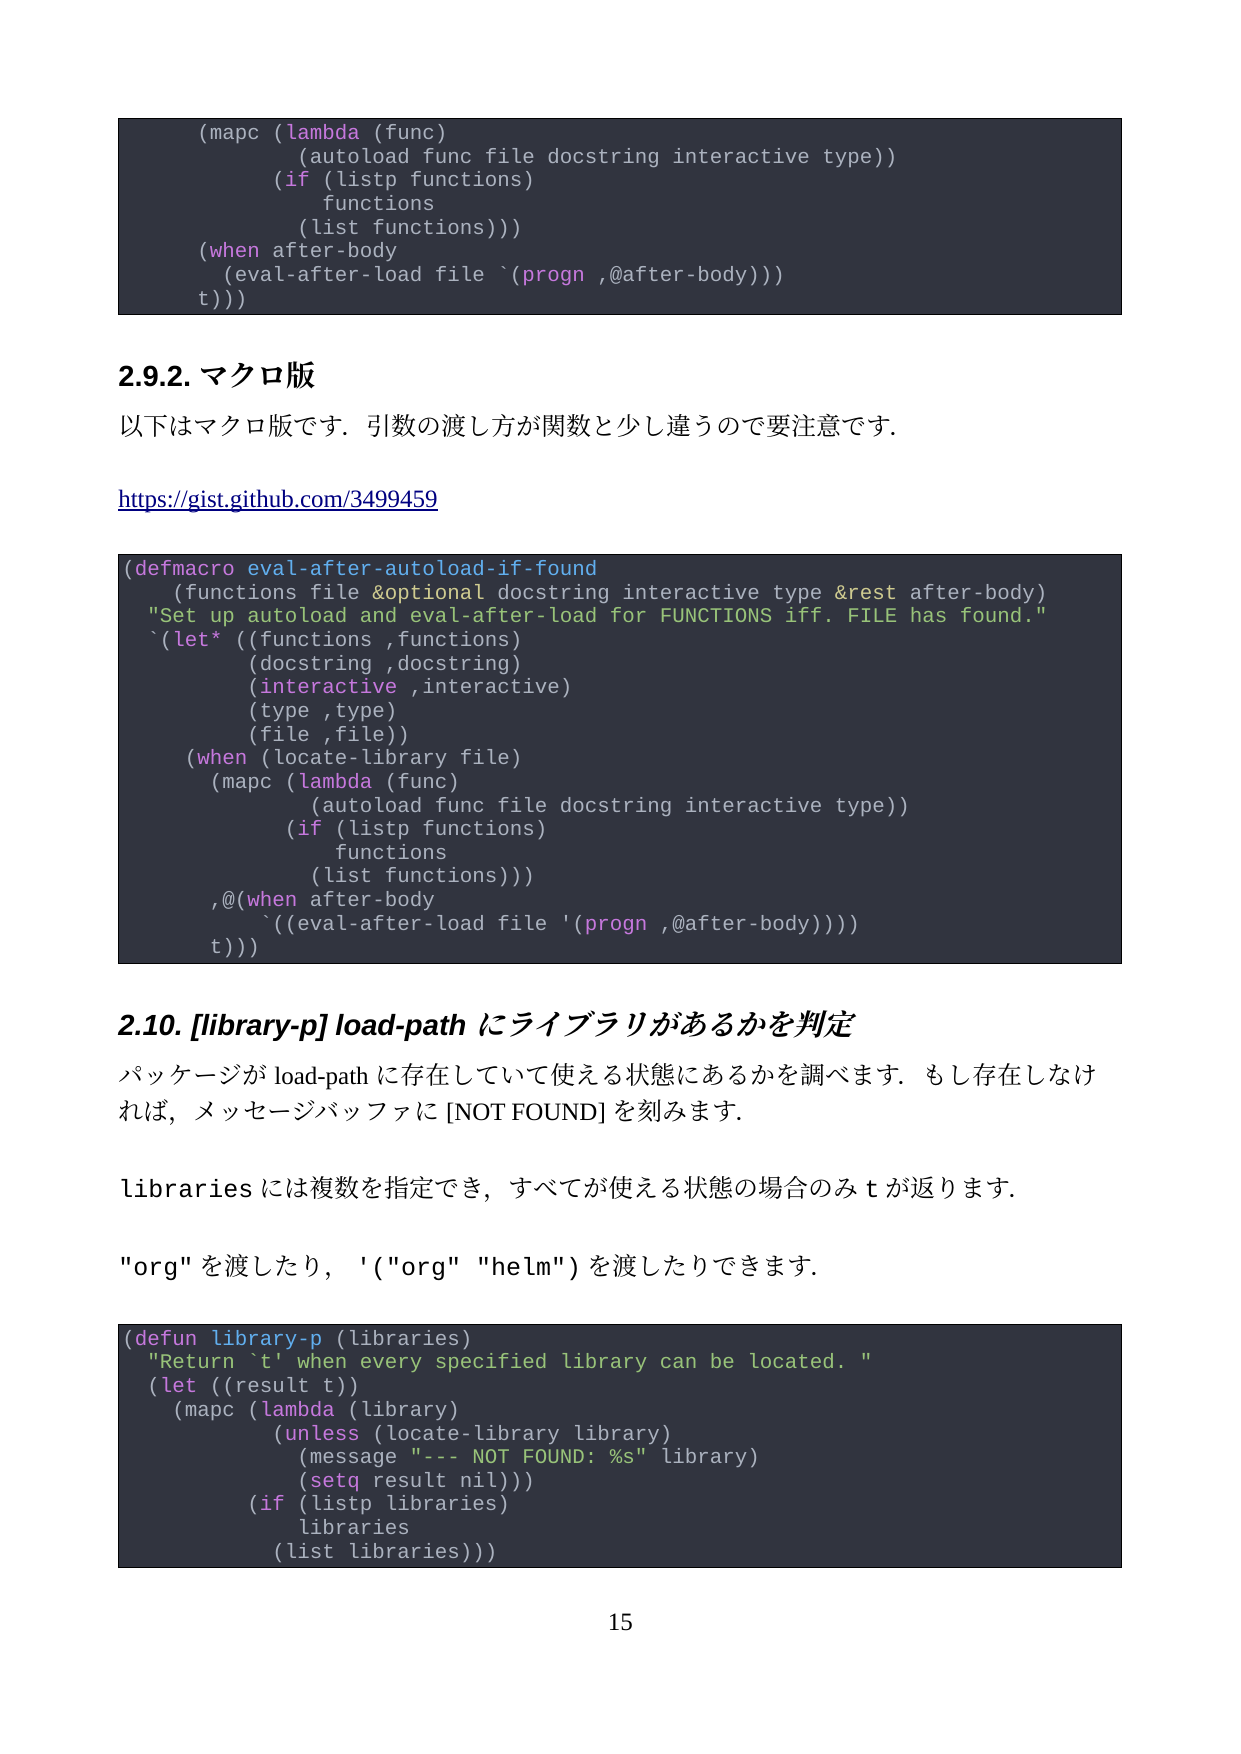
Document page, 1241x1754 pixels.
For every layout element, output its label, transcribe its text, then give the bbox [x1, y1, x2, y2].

text (docstring ,docstring) [119, 649, 1121, 672]
text (unless (locate-library library) [119, 1418, 1121, 1442]
text (autoload func file docstring interactive type)) [119, 142, 1121, 165]
text ,@(when after-body [119, 885, 1121, 909]
text libraries [119, 1513, 1121, 1537]
text "org" を渡したり， '("org" "helm") を渡したりできます． [118, 1246, 1122, 1311]
text (autoload func file docstring interactive type)) [119, 791, 1121, 814]
text (setq result nil))) [119, 1466, 1121, 1489]
text (list functions))) [119, 862, 1121, 885]
text `((eval-after-load file '(progn ,@after-body)))) [119, 909, 1121, 932]
subtitle マクロ版 [118, 353, 1122, 394]
text (type ,type) [119, 696, 1121, 720]
text functions [119, 189, 1121, 213]
text (file ,file)) [119, 720, 1121, 743]
text "Set up autoload and eval-after-load for FUNCTIONS iff. FILE has found." [119, 601, 1121, 625]
text (if (listp libraries) [119, 1489, 1121, 1513]
text t))) [119, 284, 1121, 314]
text (mapc (lambda (func) [119, 767, 1121, 791]
text (let ((result t)) [119, 1371, 1121, 1395]
text (mapc (lambda (func) [119, 119, 1121, 142]
text 以下はマクロ版です．引数の渡し方が関数と少し違うので要注意です． [118, 407, 1122, 472]
text functions [119, 838, 1121, 862]
text t))) [119, 932, 1121, 963]
text (interactive ,interactive) [119, 672, 1121, 696]
text (mapc (lambda (library) [119, 1395, 1121, 1418]
subtitle [library-p] load-path にライブラリがあるかを判定 [118, 1001, 1122, 1043]
text `(let* ((functions ,functions) [119, 625, 1121, 649]
text (message "--- NOT FOUND: %s" library) [119, 1442, 1121, 1466]
text (defmacro eval-after-autoload-if-found [119, 555, 1121, 578]
text libraries には複数を指定でき，すべてが使える状態の場合のみ t が返ります． [118, 1169, 1122, 1234]
text https://gist.github.com/3499459 [118, 484, 1122, 542]
text (when after-body [119, 236, 1121, 260]
text (list functions))) [119, 213, 1121, 236]
text (list libraries))) [119, 1537, 1121, 1567]
text (defun library-p (libraries) [119, 1325, 1121, 1348]
text (when (locate-library file) [119, 743, 1121, 767]
text (functions file &optional docstring interactive type &rest after-body) [119, 578, 1121, 601]
text (eval-after-load file `(progn ,@after-body))) [119, 260, 1121, 284]
text (if (listp functions) [119, 165, 1121, 189]
text (if (listp functions) [119, 814, 1121, 838]
text パッケージが load-path に存在していて使える状態にあるかを調べます．もし存在しなければ，メッセージバッファに [NOT FOUND] を刻みます． [118, 1056, 1122, 1156]
text "Return `t' when every specified library can be located. " [119, 1348, 1121, 1371]
